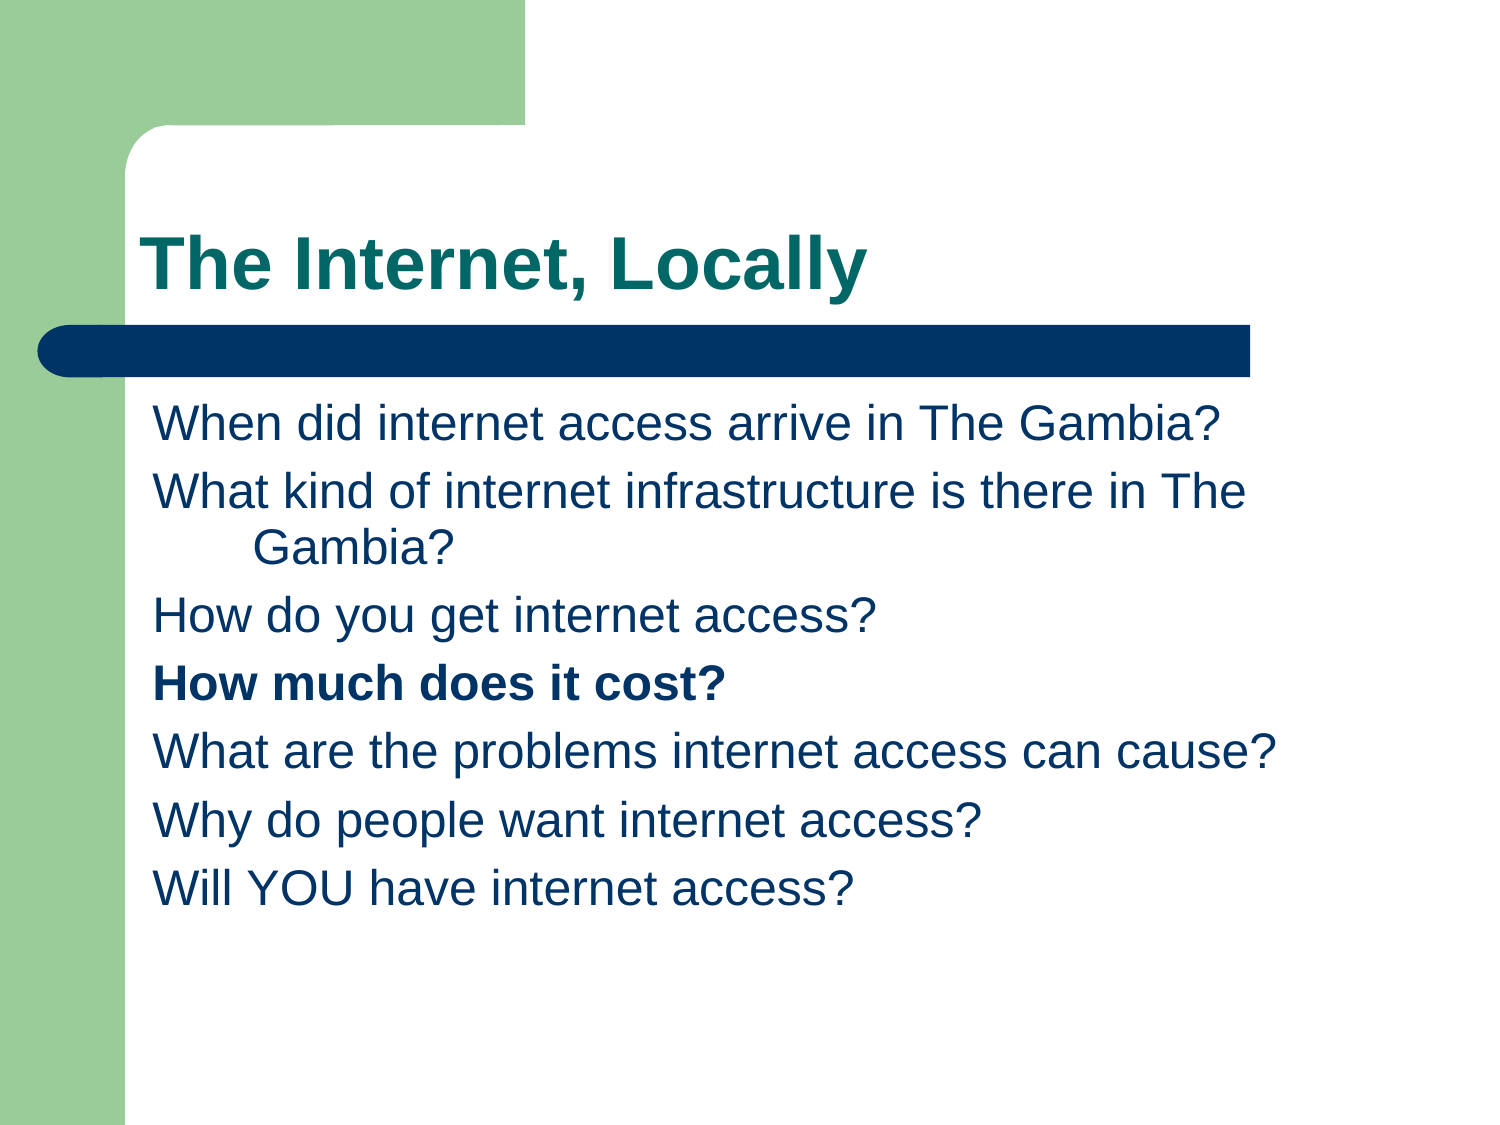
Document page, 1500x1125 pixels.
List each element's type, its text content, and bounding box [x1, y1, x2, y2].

list When did internet access arrive in The Gambia? What kind of internet infrastructure is there in The Gambia? How do you get internet access? How much does it cost? What are the problems internet access can cause? Why do people want internet access? Will YOU have internet access? [137, 387, 1400, 999]
title The Internet, Locally [124, 124, 1425, 313]
